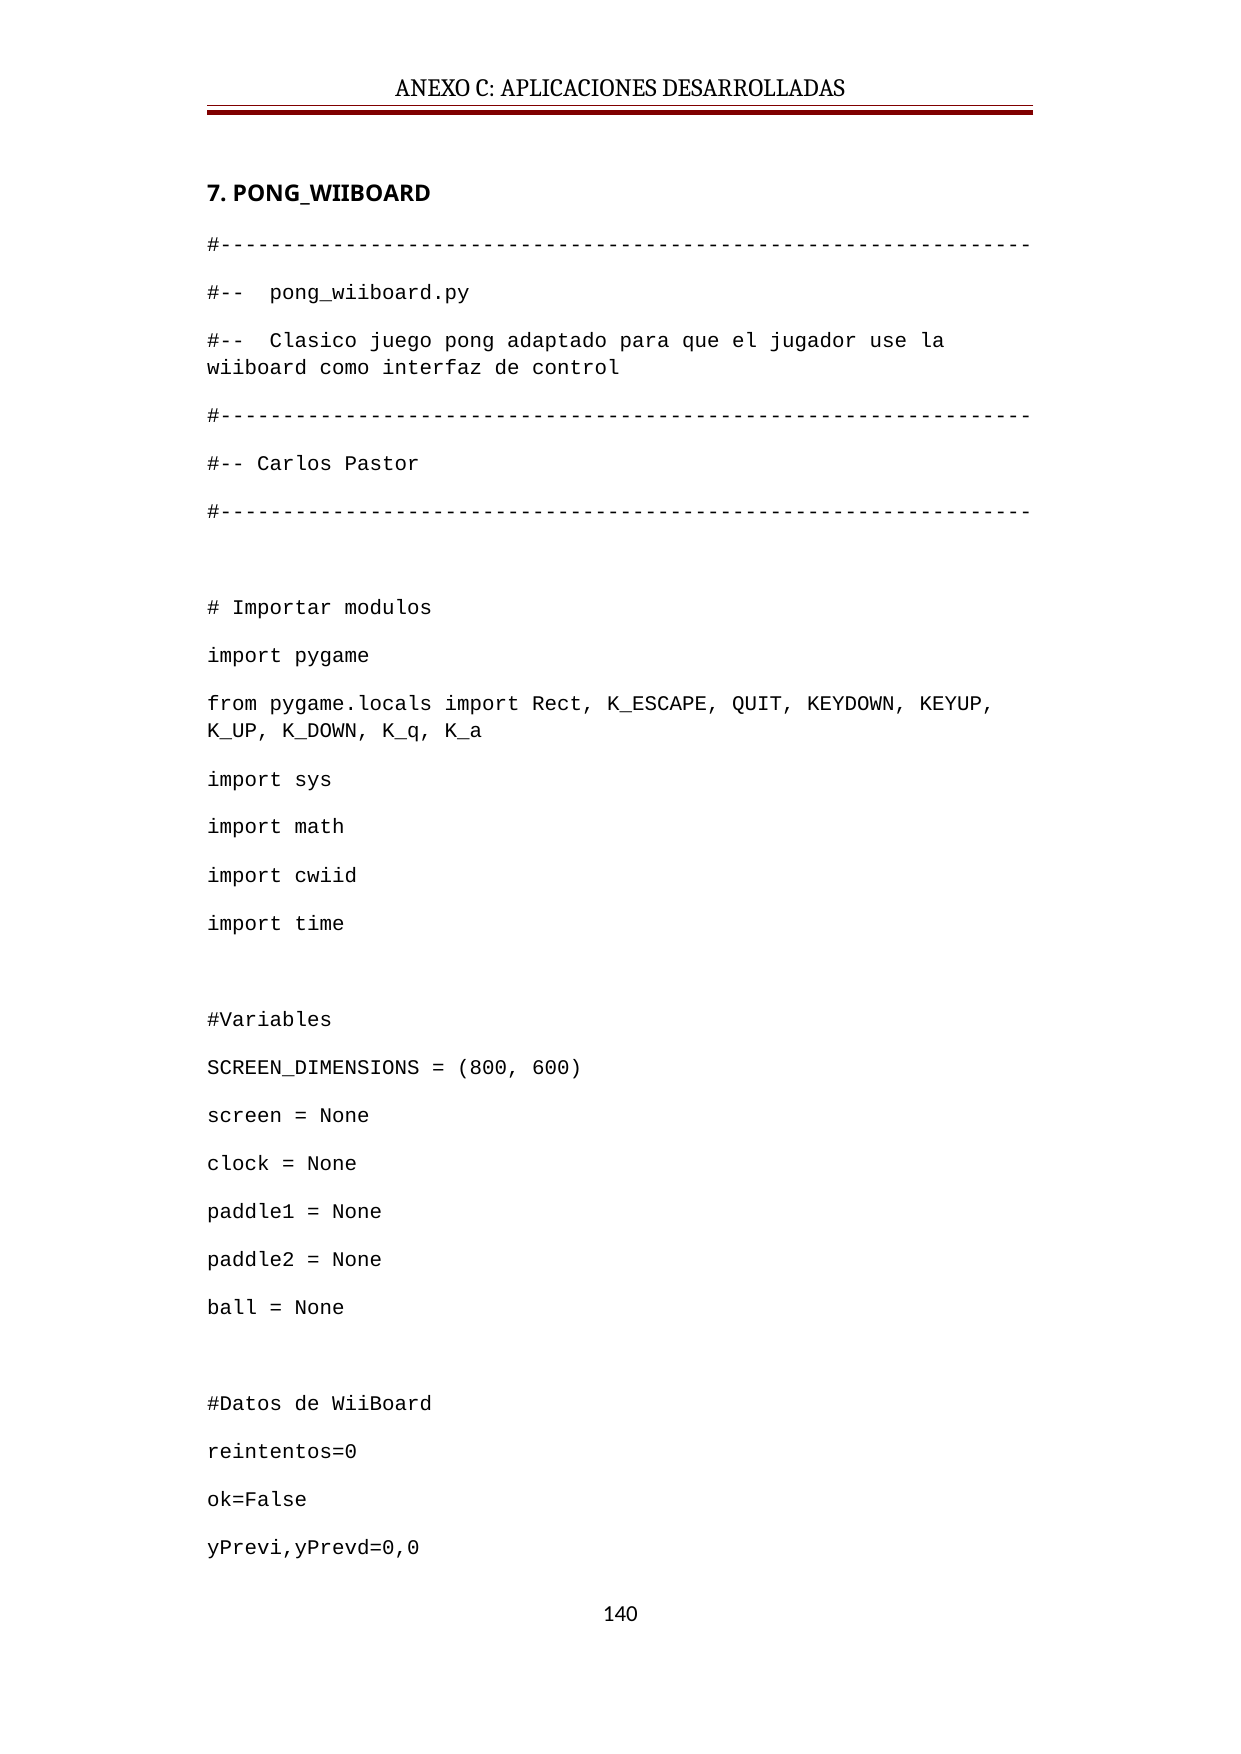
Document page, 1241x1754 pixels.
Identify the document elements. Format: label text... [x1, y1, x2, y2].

text import math [207, 817, 1033, 840]
text #----------------------------------------------------------------- [207, 405, 1033, 429]
text clock = None [207, 1153, 1033, 1176]
text #----------------------------------------------------------------- [207, 501, 1033, 525]
text from pygame.locals import Rect, K_ESCAPE, QUIT, KEYDOWN, KEYUP, K_UP, K_DOWN, K_q, K_a [207, 693, 1033, 744]
text import sys [207, 768, 1033, 792]
text paddle2 = None [207, 1249, 1033, 1272]
text #-- Clasico juego pong adaptado para que el jugador use la wiiboard como interfaz de control [207, 330, 1033, 381]
text screen = None [207, 1105, 1033, 1128]
text #----------------------------------------------------------------- [207, 234, 1033, 258]
text #-- pong_wiiboard.py [207, 282, 1033, 306]
text import pygame [207, 645, 1033, 669]
text yPrevi,yPrevd=0,0 [207, 1537, 1033, 1561]
text # Importar modulos [207, 597, 1033, 621]
text SCREEN_DIMENSIONS = (800, 600) [207, 1057, 1033, 1080]
text ball = None [207, 1297, 1033, 1320]
text #-- Carlos Pastor [207, 453, 1033, 477]
text #Variables [207, 1009, 1033, 1032]
text 7. PONG_WIIBOARD [207, 177, 1033, 208]
text import time [207, 913, 1033, 936]
text ok=False [207, 1489, 1033, 1512]
text import cwiid [207, 864, 1033, 888]
text #Datos de WiiBoard [207, 1393, 1033, 1416]
text paddle1 = None [207, 1201, 1033, 1224]
text reintentos=0 [207, 1441, 1033, 1464]
